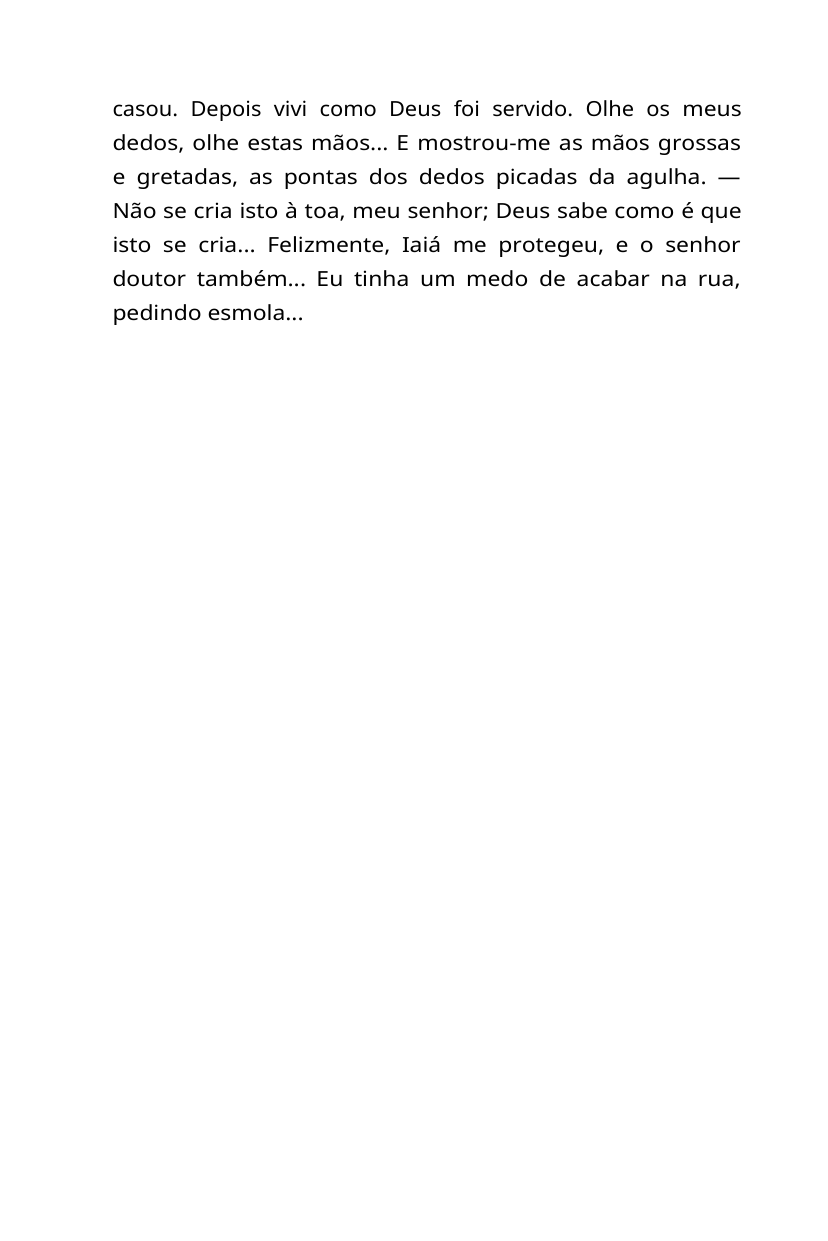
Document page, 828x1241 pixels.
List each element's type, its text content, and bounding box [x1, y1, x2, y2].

list casou. Depois vivi como Deus foi servido. Olhe os meus dedos, olhe estas mãos... E mostrou-me as mãos grossas e gretadas, as pontas dos dedos picadas da agulha. — Não se cria isto à toa, meu senhor; Deus sabe como é que isto se cria... Felizmente, Iaiá me protegeu, e o senhor doutor também... Eu tinha um medo de acabar na rua, pedindo esmola... [112, 94, 742, 327]
